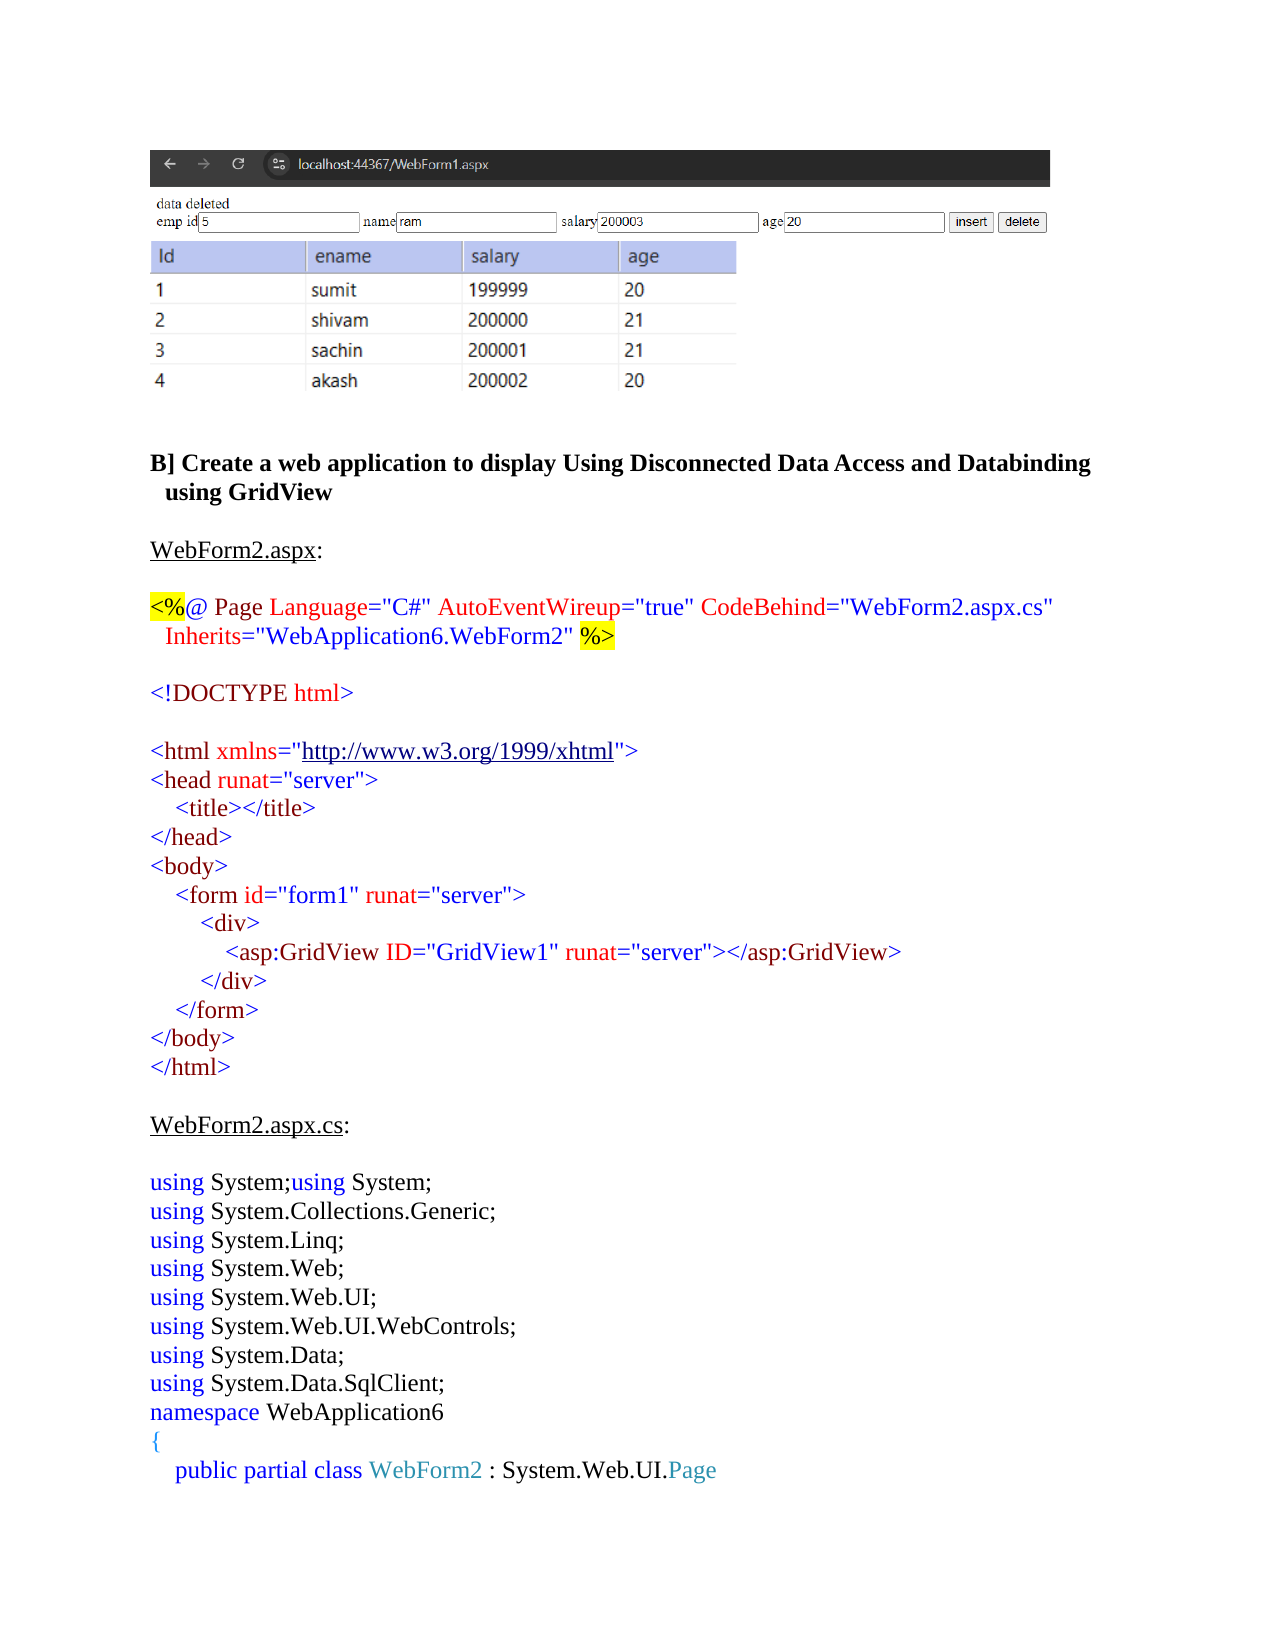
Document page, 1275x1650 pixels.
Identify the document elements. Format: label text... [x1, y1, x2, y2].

text </form> [150, 995, 1125, 1023]
text public partial class WebForm2 : System.Web.UI.Page [150, 1455, 1125, 1483]
text WebForm2.aspx.cs: [150, 1110, 1125, 1138]
text <asp:GridView ID="GridView1" runat="server"></asp:GridView> [150, 937, 1125, 966]
text B] Create a web application to display Using Disconnected Data Access and Databinding using GridView [150, 448, 1125, 506]
text <title></title> [150, 793, 1125, 822]
text </html> [150, 1052, 1125, 1081]
text </div> [150, 966, 1125, 995]
text { [150, 1426, 1125, 1455]
text using System.Web.UI; [150, 1282, 1125, 1311]
text </head> [150, 822, 1125, 851]
text using System.Data.SqlClient; [150, 1368, 1125, 1397]
text using System.Web; [150, 1253, 1125, 1282]
text <body> [150, 851, 1125, 880]
text using System.Data; [150, 1340, 1125, 1368]
text <head runat="server"> [150, 765, 1125, 793]
text using System;using System; [150, 1167, 1125, 1196]
text </body> [150, 1023, 1125, 1052]
text <div> [150, 908, 1125, 937]
text using System.Collections.Generic; [150, 1196, 1125, 1225]
text using System.Linq; [150, 1225, 1125, 1253]
text namespace WebApplication6 [150, 1397, 1125, 1426]
text WebForm2.aspx: [150, 535, 1125, 563]
text using System.Web.UI.WebControls; [150, 1311, 1125, 1340]
text <!DOCTYPE html> [150, 678, 1125, 707]
text <html xmlns="http://www.w3.org/1999/xhtml"> [150, 736, 1125, 765]
text <form id="form1" runat="server"> [150, 880, 1125, 908]
text <%@ Page Language="C#" AutoEventWireup="true" CodeBehind="WebForm2.aspx.cs" Inherits="WebApplication6.WebForm2" %> [150, 592, 1125, 650]
